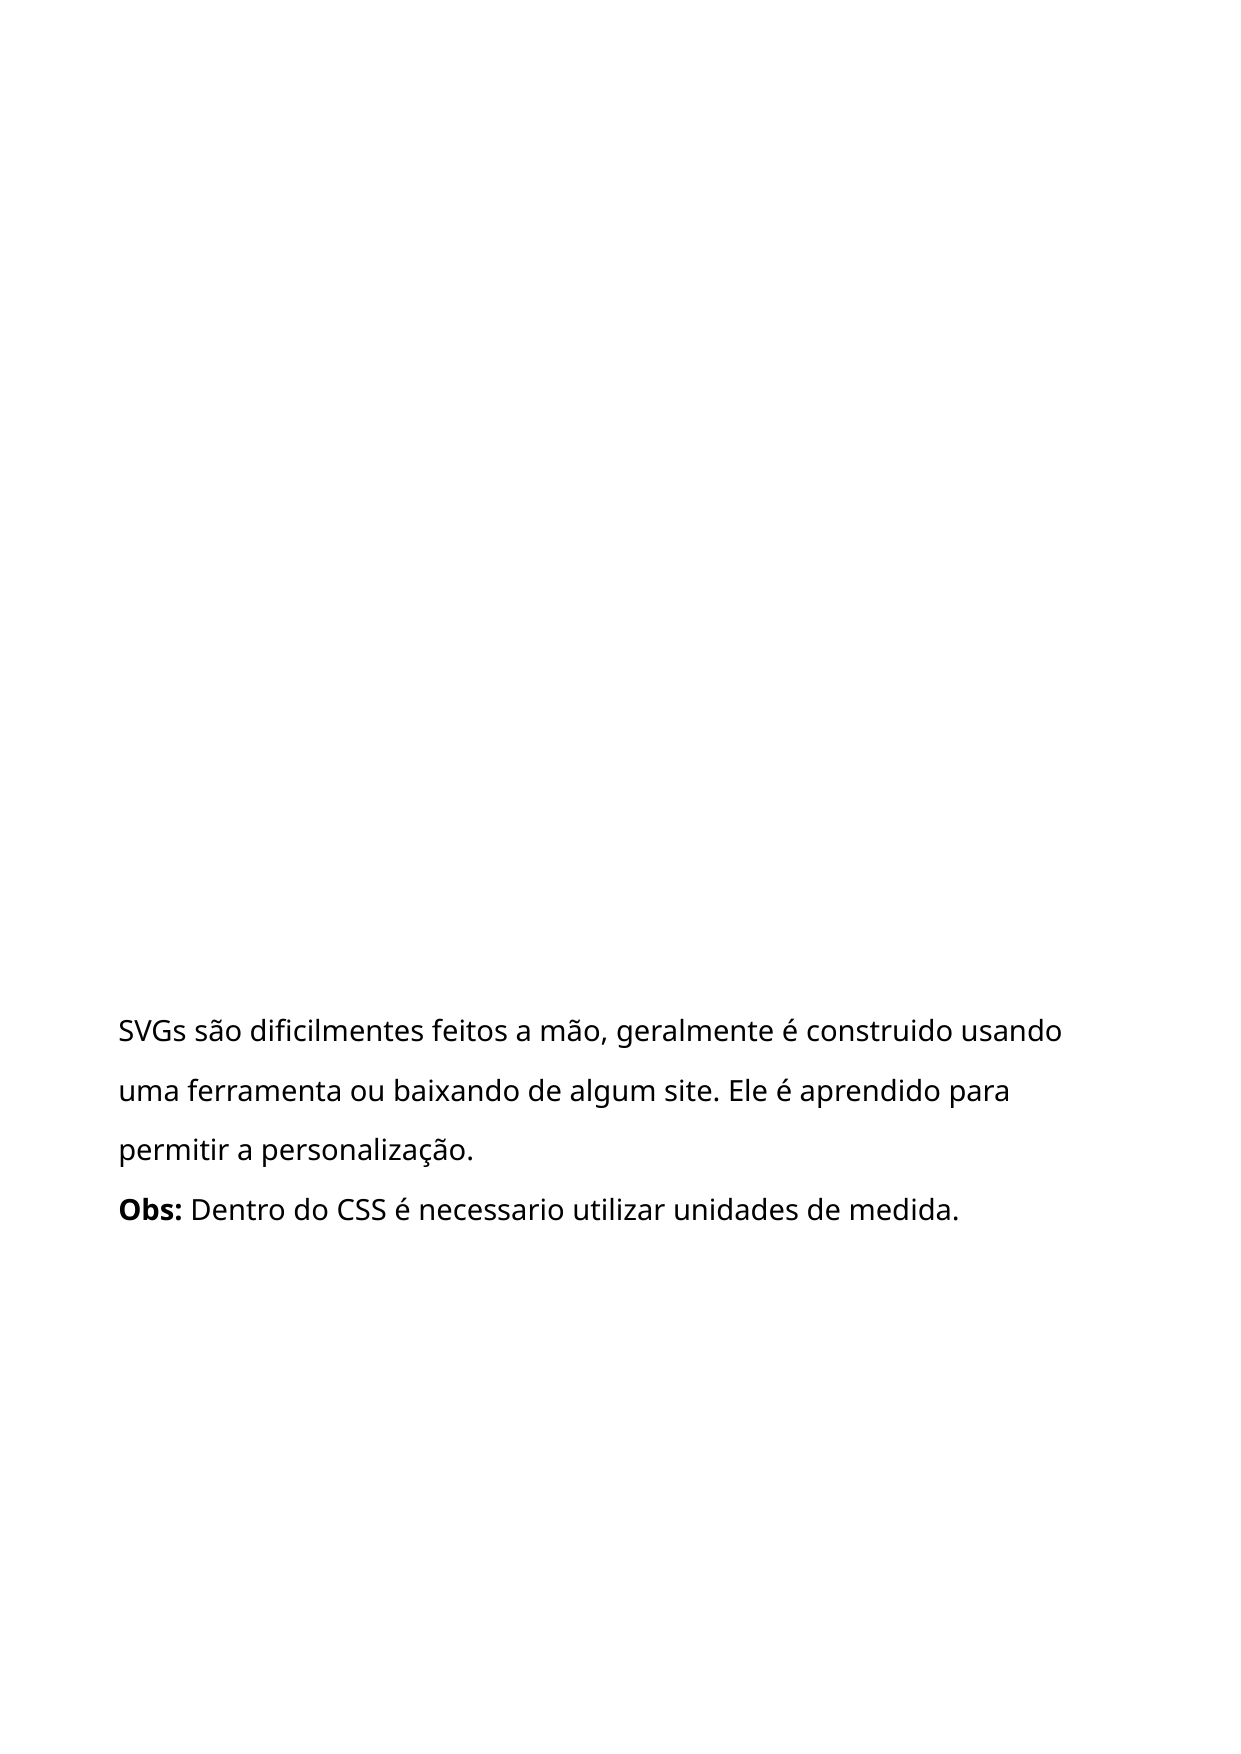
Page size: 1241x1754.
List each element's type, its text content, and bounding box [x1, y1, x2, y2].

text Obs: Dentro do CSS é necessario utilizar unidades de medida. [118, 1189, 1122, 1228]
text SVGs são dificilmentes feitos a mão, geralmente é construido usando uma ferramenta ou baixando de algum site. Ele é aprendido para permitir a personalização. [118, 1010, 1122, 1169]
